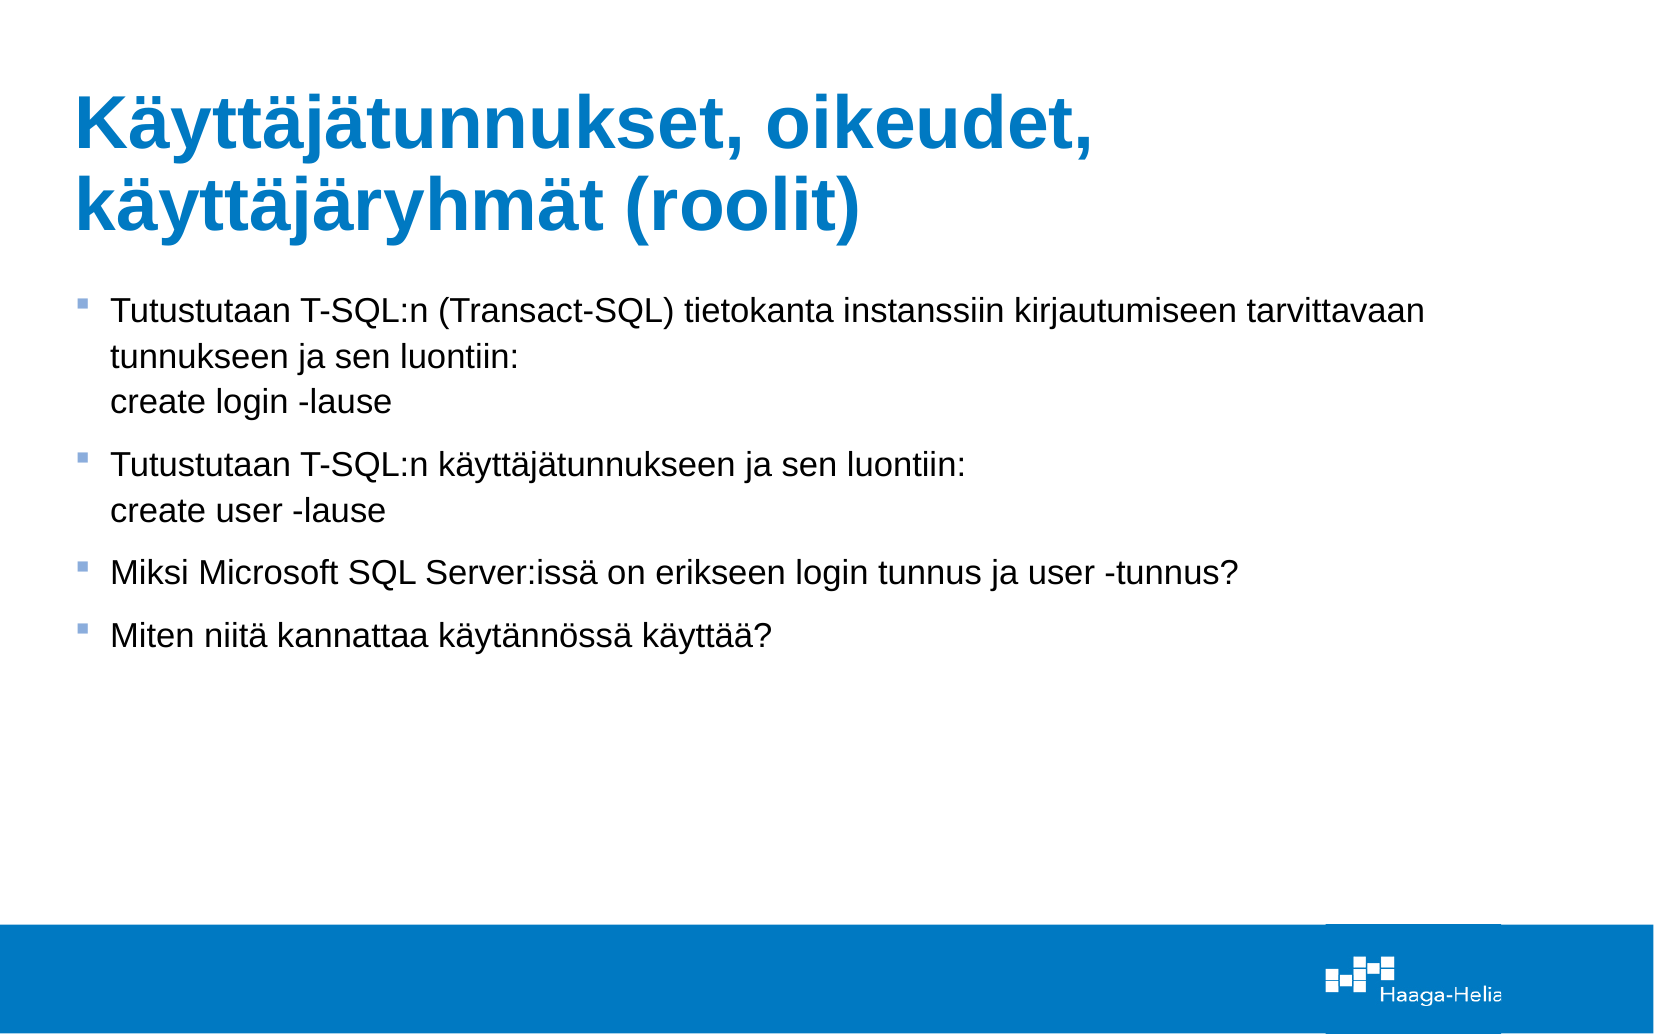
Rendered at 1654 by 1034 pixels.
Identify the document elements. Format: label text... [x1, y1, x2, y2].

picture [1325, 924, 1502, 1034]
list Tutustutaan T-SQL:n (Transact-SQL) tietokanta instanssiin kirjautumiseen tarvittavaan tunnukseen ja sen luontiin: create login -lause Tutustutaan T-SQL:n käyttäjätunnukseen ja sen luontiin: create user -lause Miksi Microsoft SQL Server:issä on erikseen login tunnus ja user -tunnus? Miten niitä kannattaa käytännössä käyttää? [74, 283, 1584, 910]
title Käyttäjätunnukset, oikeudet, käyttäjäryhmät (roolit) [74, 82, 1584, 268]
